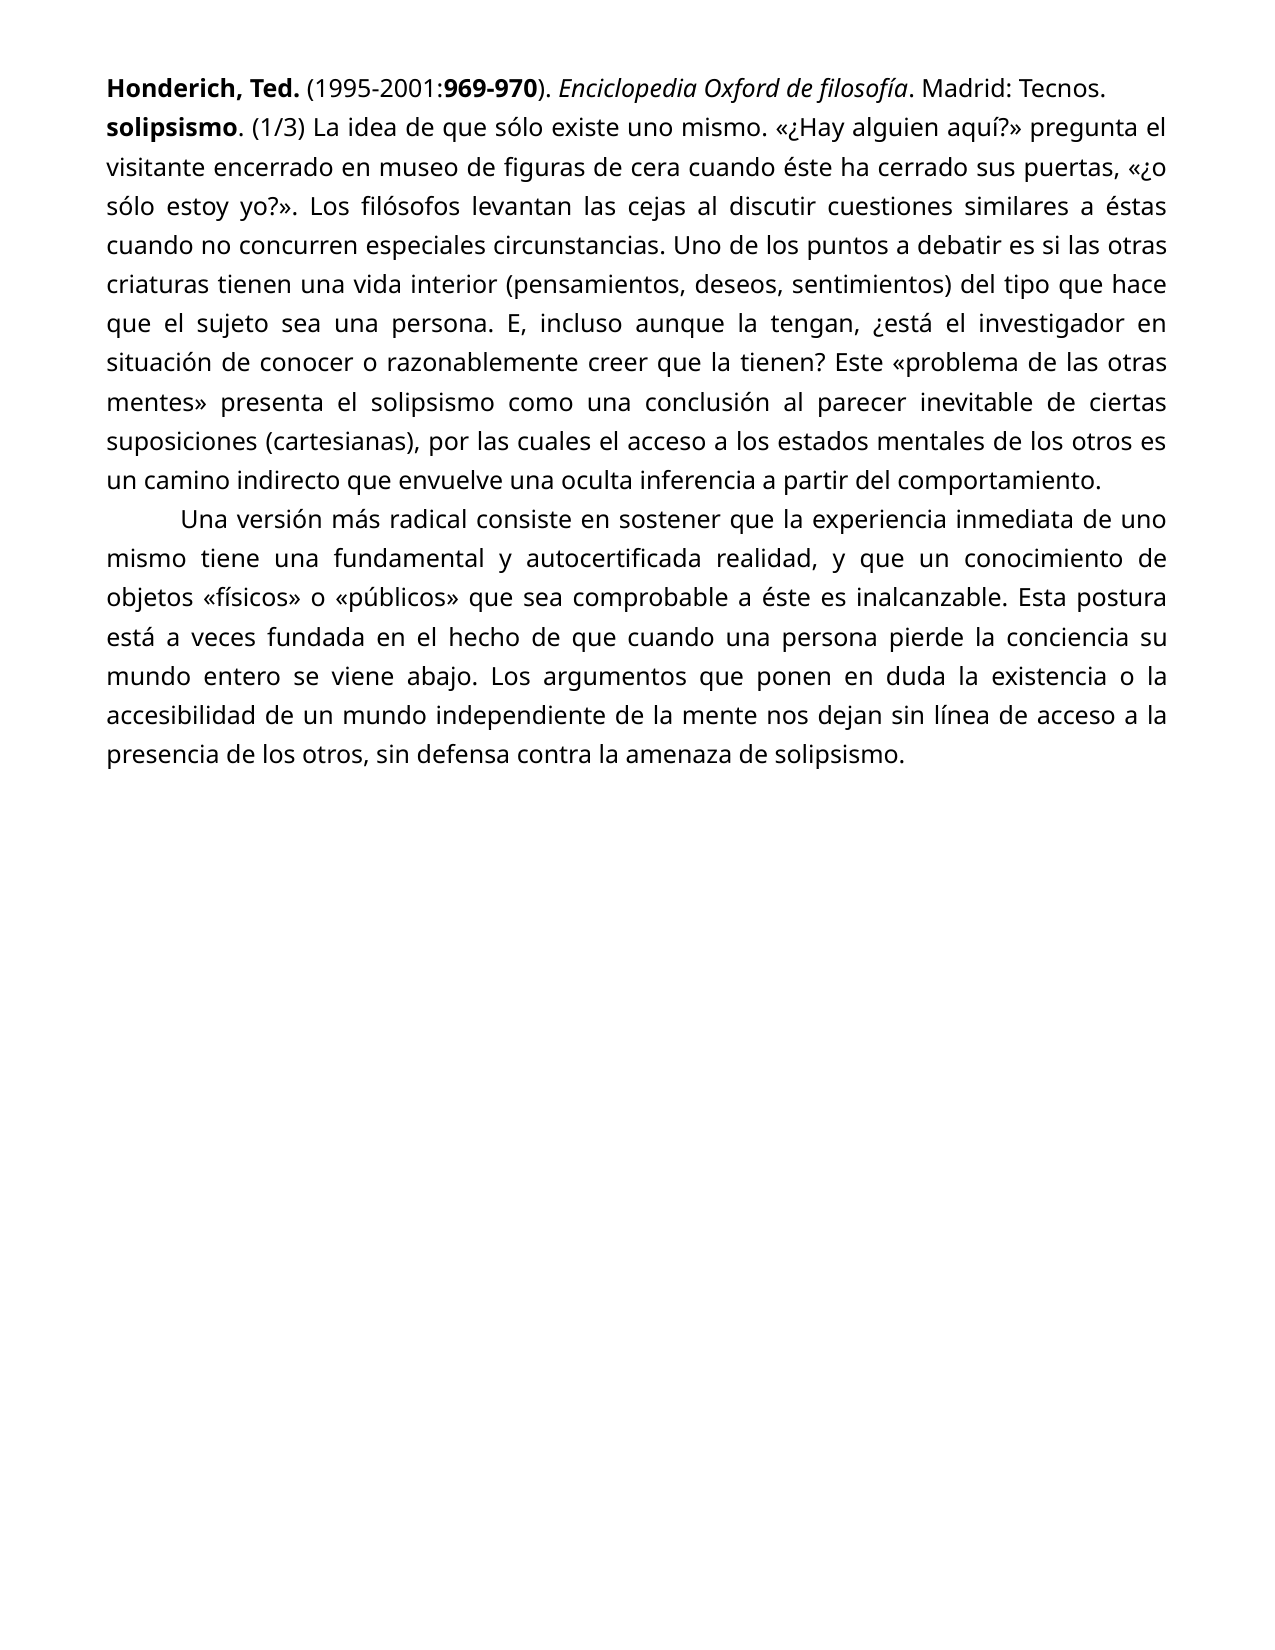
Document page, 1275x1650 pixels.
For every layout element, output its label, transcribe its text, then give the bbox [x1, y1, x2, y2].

text Honderich, Ted. (1995-2001:969-970). Enciclopedia Oxford de filosofía. Madrid: Tecnos. [106, 71, 1169, 105]
text Una versión más radical consiste en sostener que la experiencia inmediata de uno mismo tiene una fundamental y autocertificada realidad, y que un conocimiento de objetos «físicos» o «públicos» que sea comprobable a éste es inalcanzable. Esta postura está a veces fundada en el hecho de que cuando una persona pierde la conciencia su mundo entero se viene abajo. Los argumentos que ponen en duda la existencia o la accesibilidad de un mundo independiente de la mente nos dejan sin línea de acceso a la presencia de los otros, sin defensa contra la amenaza de solipsismo. [106, 502, 1169, 771]
text solipsismo. (1/3) La idea de que sólo existe uno mismo. «¿Hay alguien aquí?» pregunta el visitante encerrado en museo de figuras de cera cuando éste ha cerrado sus puertas, «¿o sólo estoy yo?». Los filósofos levantan las cejas al discutir cuestiones similares a éstas cuando no concurren especiales circunstancias. Uno de los puntos a debatir es si las otras criaturas tienen una vida interior (pensamientos, deseos, sentimientos) del tipo que hace que el sujeto sea una persona. E, incluso aunque la tengan, ¿está el investigador en situación de conocer o razonablemente creer que la tienen? Este «problema de las otras mentes» presenta el solipsismo como una conclusión al parecer inevitable de ciertas suposiciones (cartesianas), por las cuales el acceso a los estados mentales de los otros es un camino indirecto que envuelve una oculta inferencia a partir del comportamiento. [106, 110, 1169, 497]
